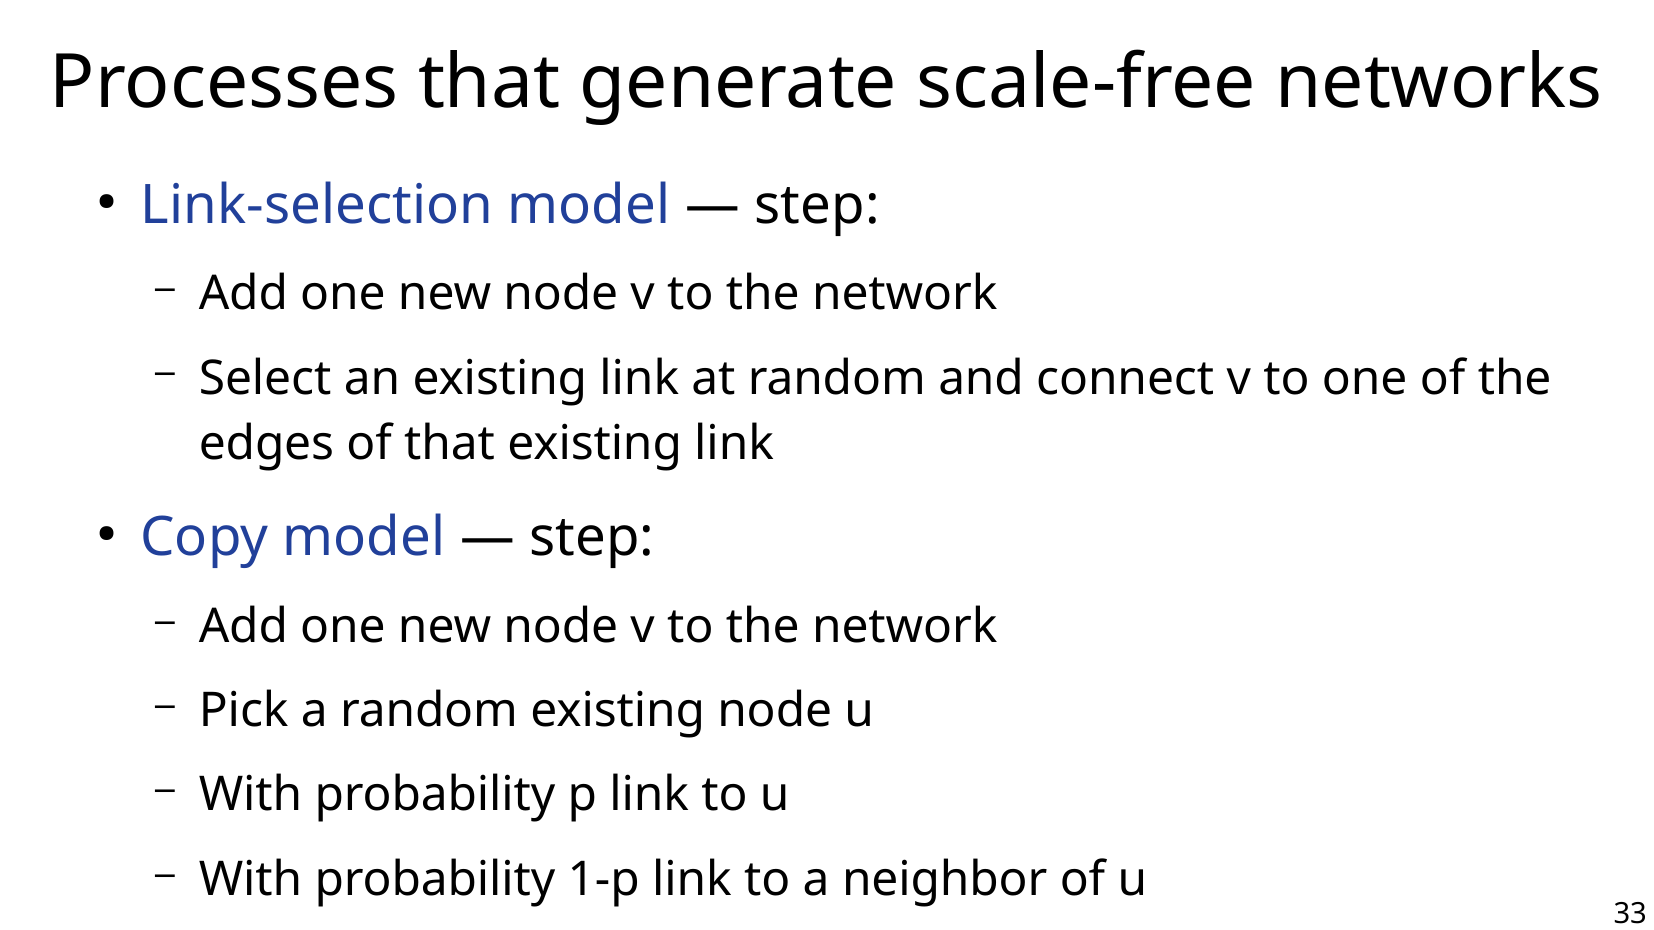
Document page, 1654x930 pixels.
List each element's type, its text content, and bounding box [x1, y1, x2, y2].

title Processes that generate scale-free networks [0, 0, 1653, 163]
list Link-selection model — step: Add one new node v to the network Select an existing link at random and connect v to one of the edges of that existing link Copy model ­— step: Add one new node v to the network Pick a random existing node u With probability p link to u With probability 1-p link to a neighbor of u [82, 165, 1571, 916]
